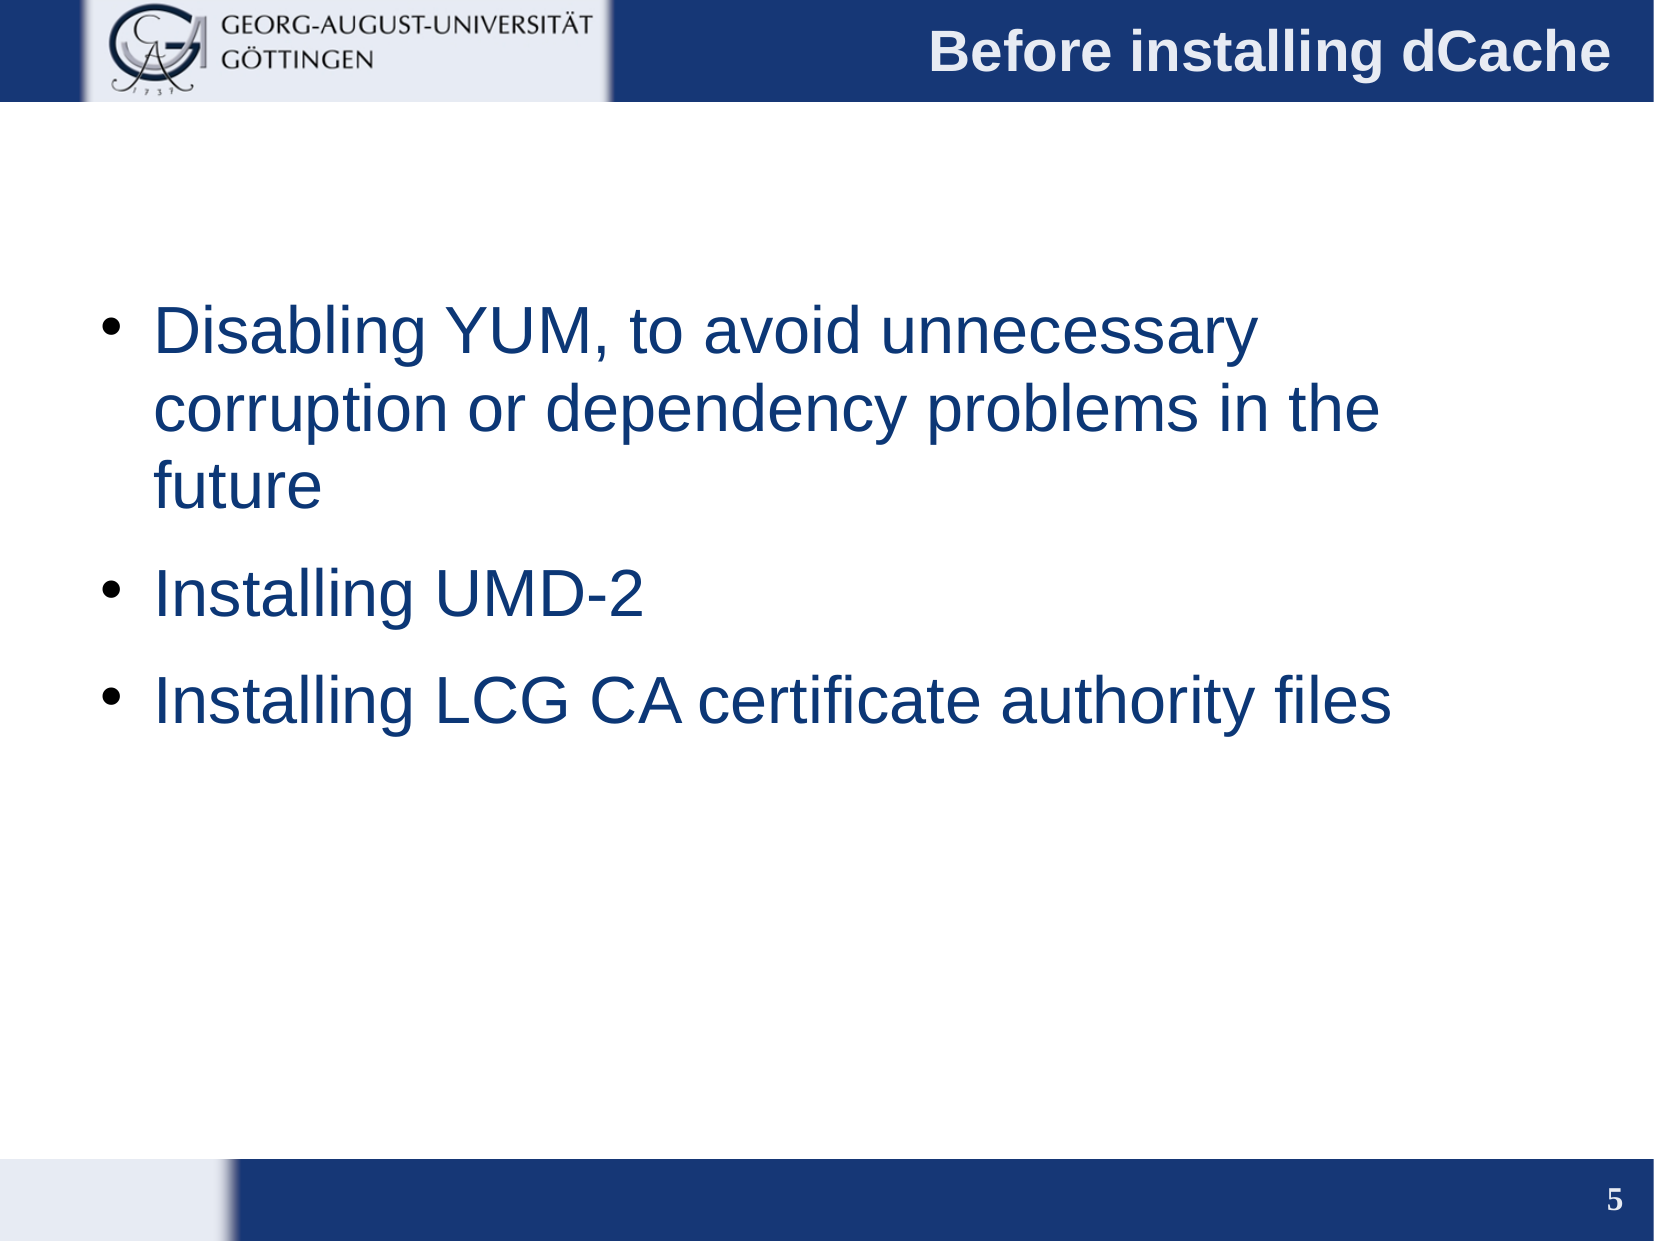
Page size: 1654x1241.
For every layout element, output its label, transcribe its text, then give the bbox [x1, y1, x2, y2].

picture [0, 0, 1654, 102]
picture [0, 1159, 1654, 1241]
title Before installing dCache [637, 0, 1613, 100]
list Disabling YUM, to avoid unnecessary corruption or dependency problems in the future Installing UMD-2 Installing LCG CA certificate authority files [82, 290, 1571, 1109]
